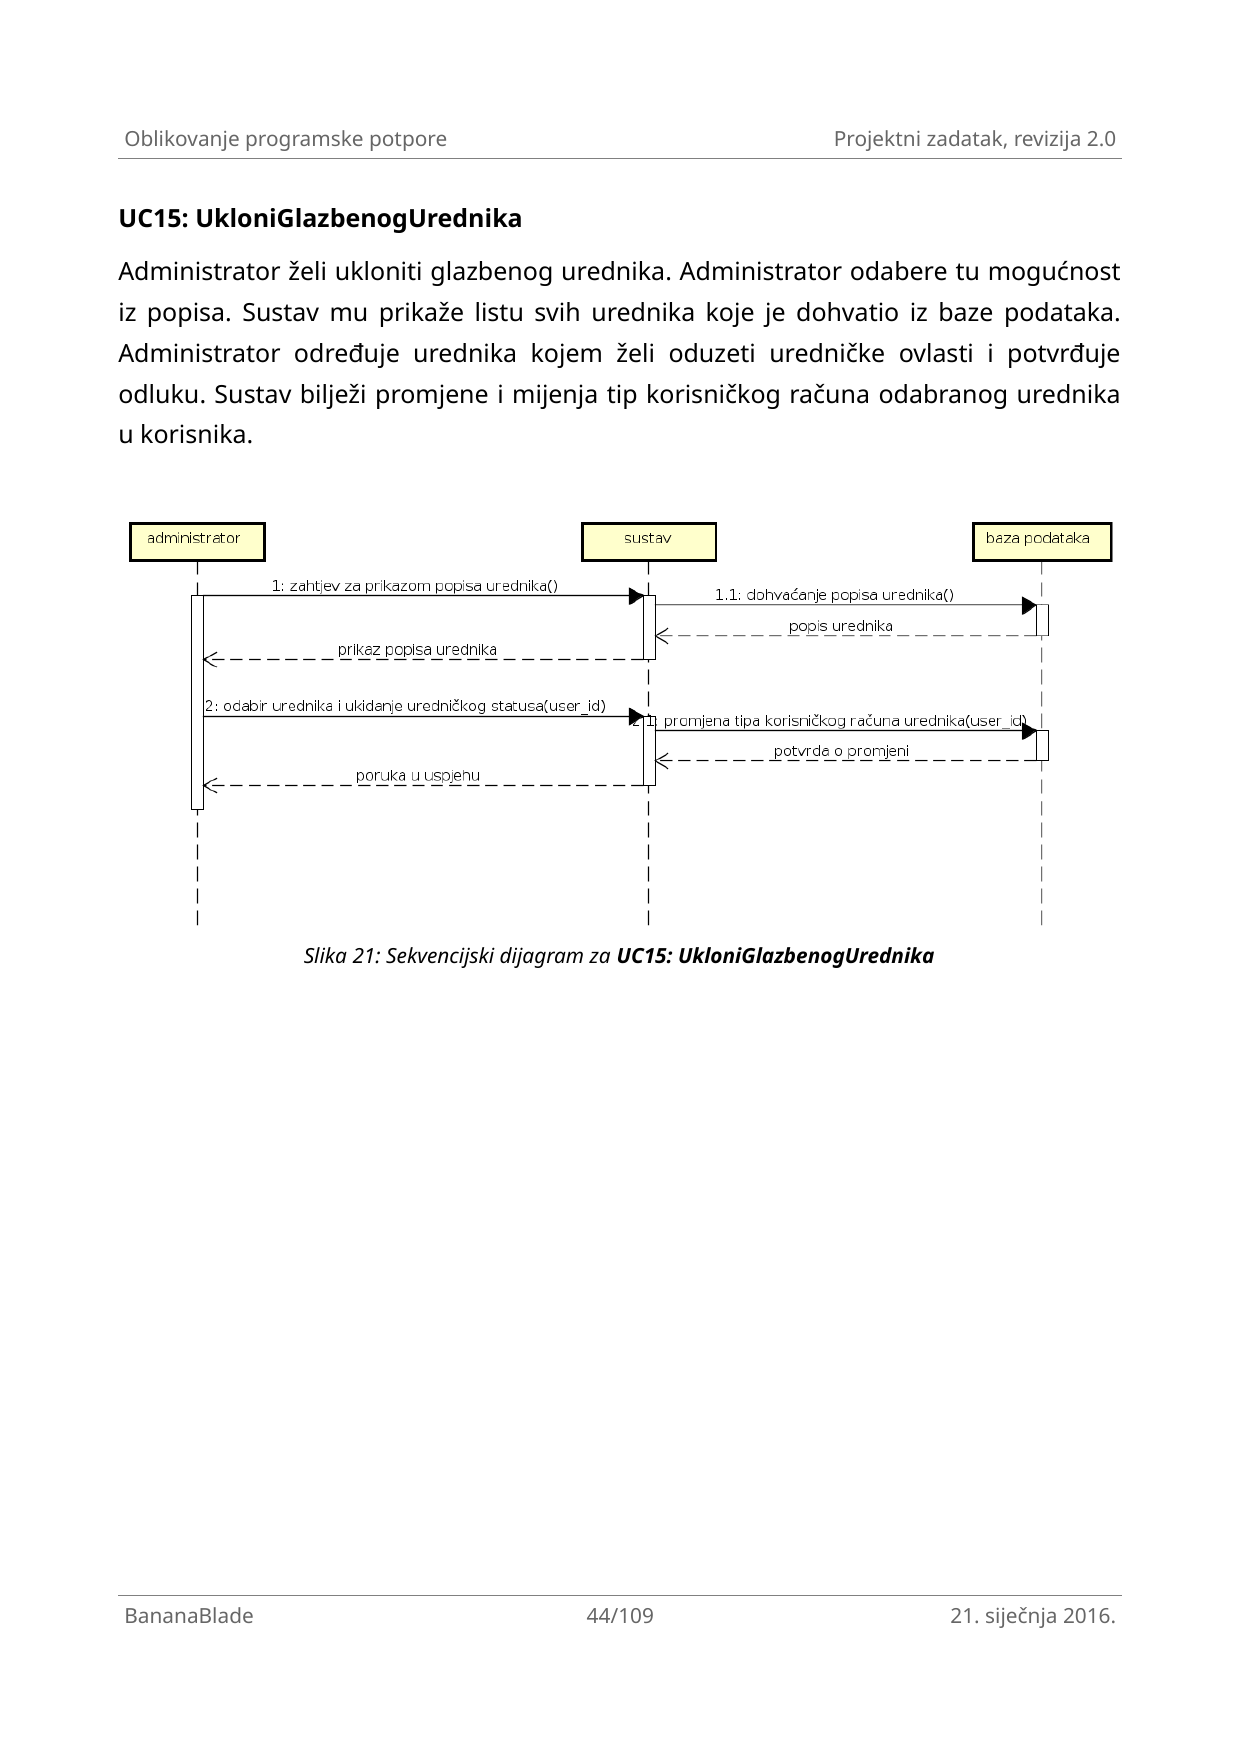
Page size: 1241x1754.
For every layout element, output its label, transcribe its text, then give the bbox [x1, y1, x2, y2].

picture [118, 511, 1123, 936]
subtitle UC15: UkloniGlazbenogUrednika [118, 201, 1122, 234]
text Administrator želi ukloniti glazbenog urednika. Administrator odabere tu mogućnost iz popisa. Sustav mu prikaže listu svih urednika koje je dohvatio iz baze podataka. Administrator određuje urednika kojem želi oduzeti uredničke ovlasti i potvrđuje odluku. Sustav bilježi promjene i mijenja tip korisničkog računa odabranog urednika u korisnika. [118, 254, 1122, 451]
text Slika 21: Sekvencijski dijagram za UC15: UkloniGlazbenogUrednika [118, 936, 1122, 969]
